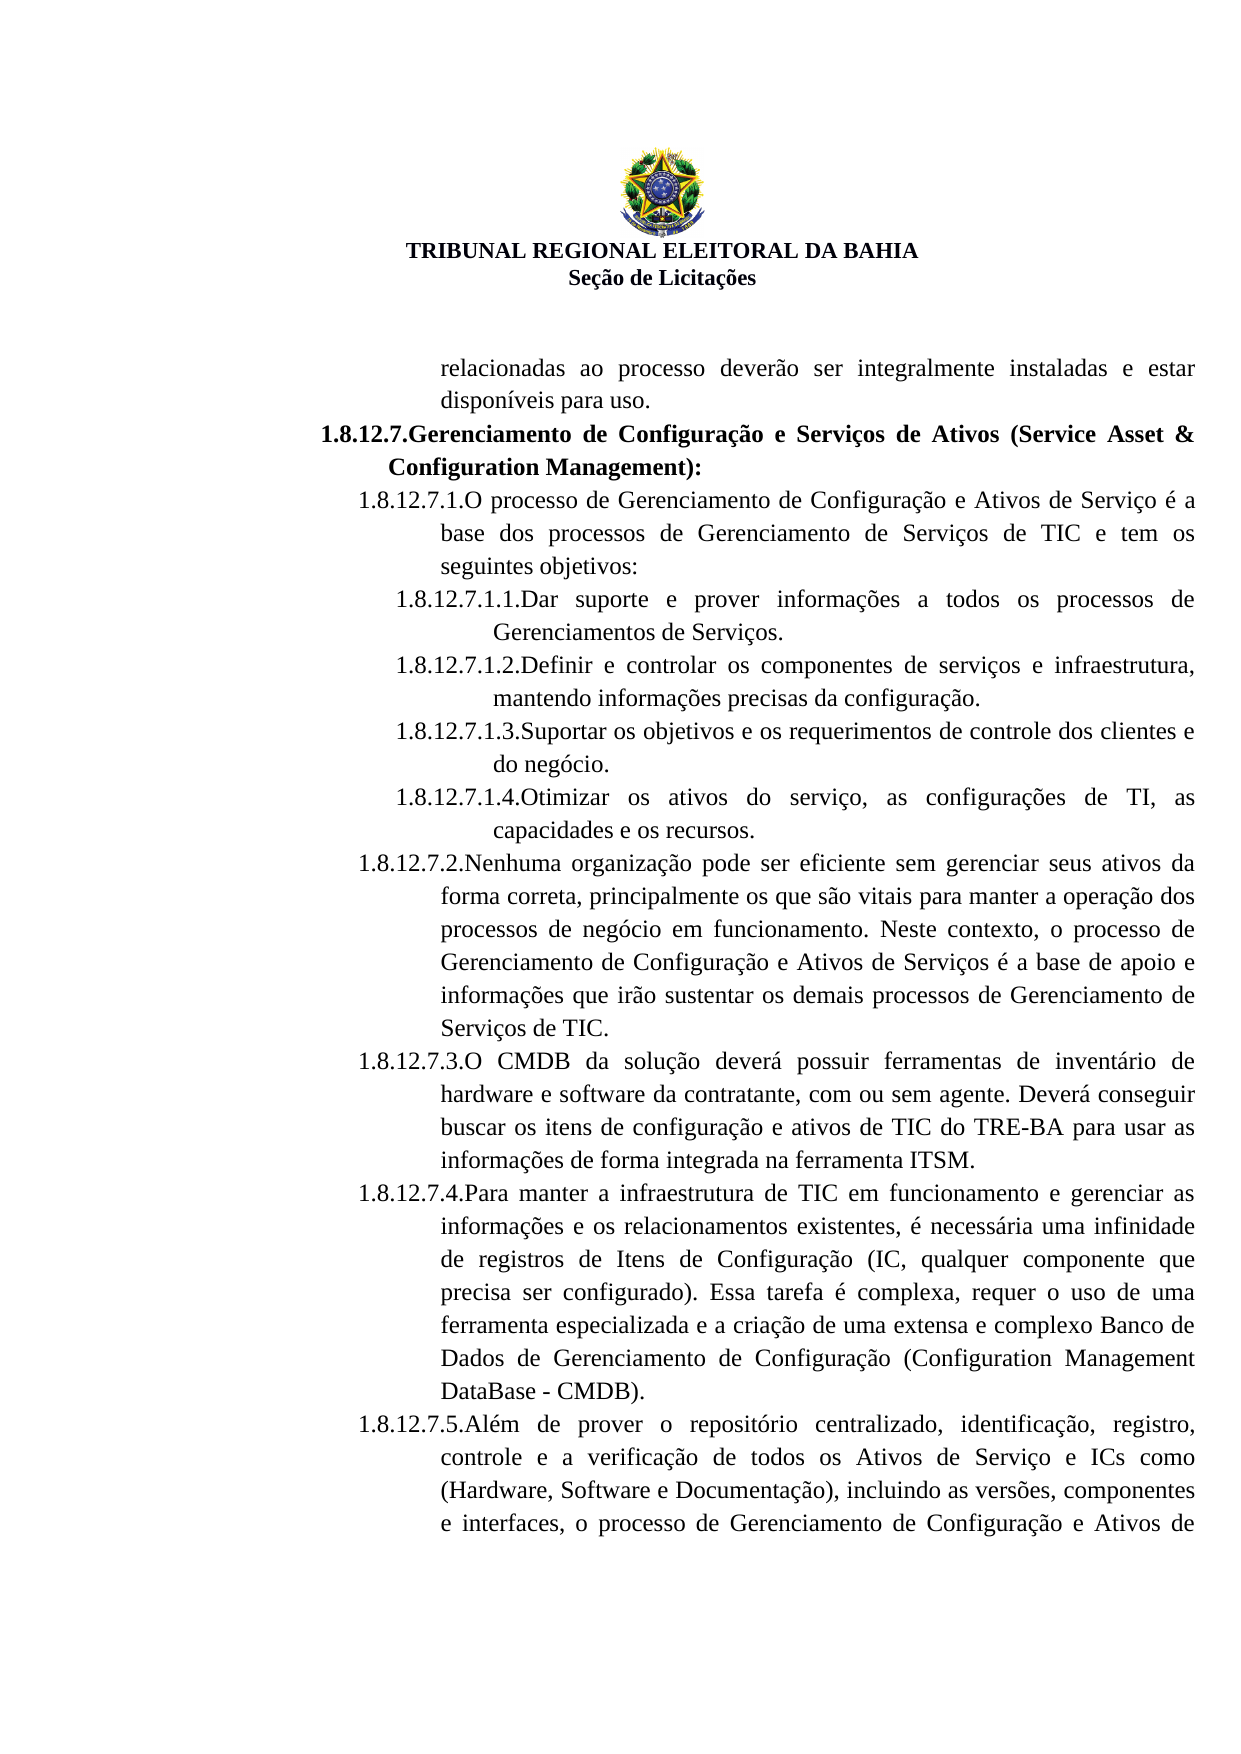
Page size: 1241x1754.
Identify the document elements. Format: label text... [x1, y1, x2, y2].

list Além de prover o repositório centralizado, identificação, registro, controle e a verificação de todos os Ativos de Serviço e ICs como (Hardware, Software e Documentação), incluindo as versões, componentes e interfaces, o processo de Gerenciamento de Configuração e Ativos de [358, 1409, 1196, 1537]
list O CMDB da solução deverá possuir ferramentas de inventário de hardware e software da contratante, com ou sem agente. Deverá conseguir buscar os itens de configuração e ativos de TIC do TRE-BA para usar as informações de forma integrada na ferramenta ITSM. [358, 1046, 1196, 1174]
list relacionadas ao processo deverão ser integralmente instaladas e estar disponíveis para uso. [358, 353, 1196, 414]
list Gerenciamento de Configuração e Serviços de Ativos (Service Asset & Configuration Management): [320, 419, 1196, 480]
list Otimizar os ativos do serviço, as configurações de TI, as capacidades e os recursos. [395, 782, 1196, 844]
list Definir e controlar os componentes de serviços e infraestrutura, mantendo informações precisas da configuração. [395, 650, 1196, 712]
list Dar suporte e prover informações a todos os processos de Gerenciamentos de Serviços. [395, 584, 1196, 646]
list Para manter a infraestrutura de TIC em funcionamento e gerenciar as informações e os relacionamentos existentes, é necessária uma infinidade de registros de Itens de Configuração (IC, qualquer componente que precisa ser configurado). Essa tarefa é complexa, requer o uso de uma ferramenta especializada e a criação de uma extensa e complexo Banco de Dados de Gerenciamento de Configuração (Configuration Management DataBase - CMDB). [358, 1178, 1196, 1405]
list O processo de Gerenciamento de Configuração e Ativos de Serviço é a base dos processos de Gerenciamento de Serviços de TIC e tem os seguintes objetivos: [358, 485, 1196, 579]
list Suportar os objetivos e os requerimentos de controle dos clientes e do negócio. [395, 716, 1196, 778]
list Nenhuma organização pode ser eficiente sem gerenciar seus ativos da forma correta, principalmente os que são vitais para manter a operação dos processos de negócio em funcionamento. Neste contexto, o processo de Gerenciamento de Configuração e Ativos de Serviços é a base de apoio e informações que irão sustentar os demais processos de Gerenciamento de Serviços de TIC. [358, 848, 1196, 1042]
